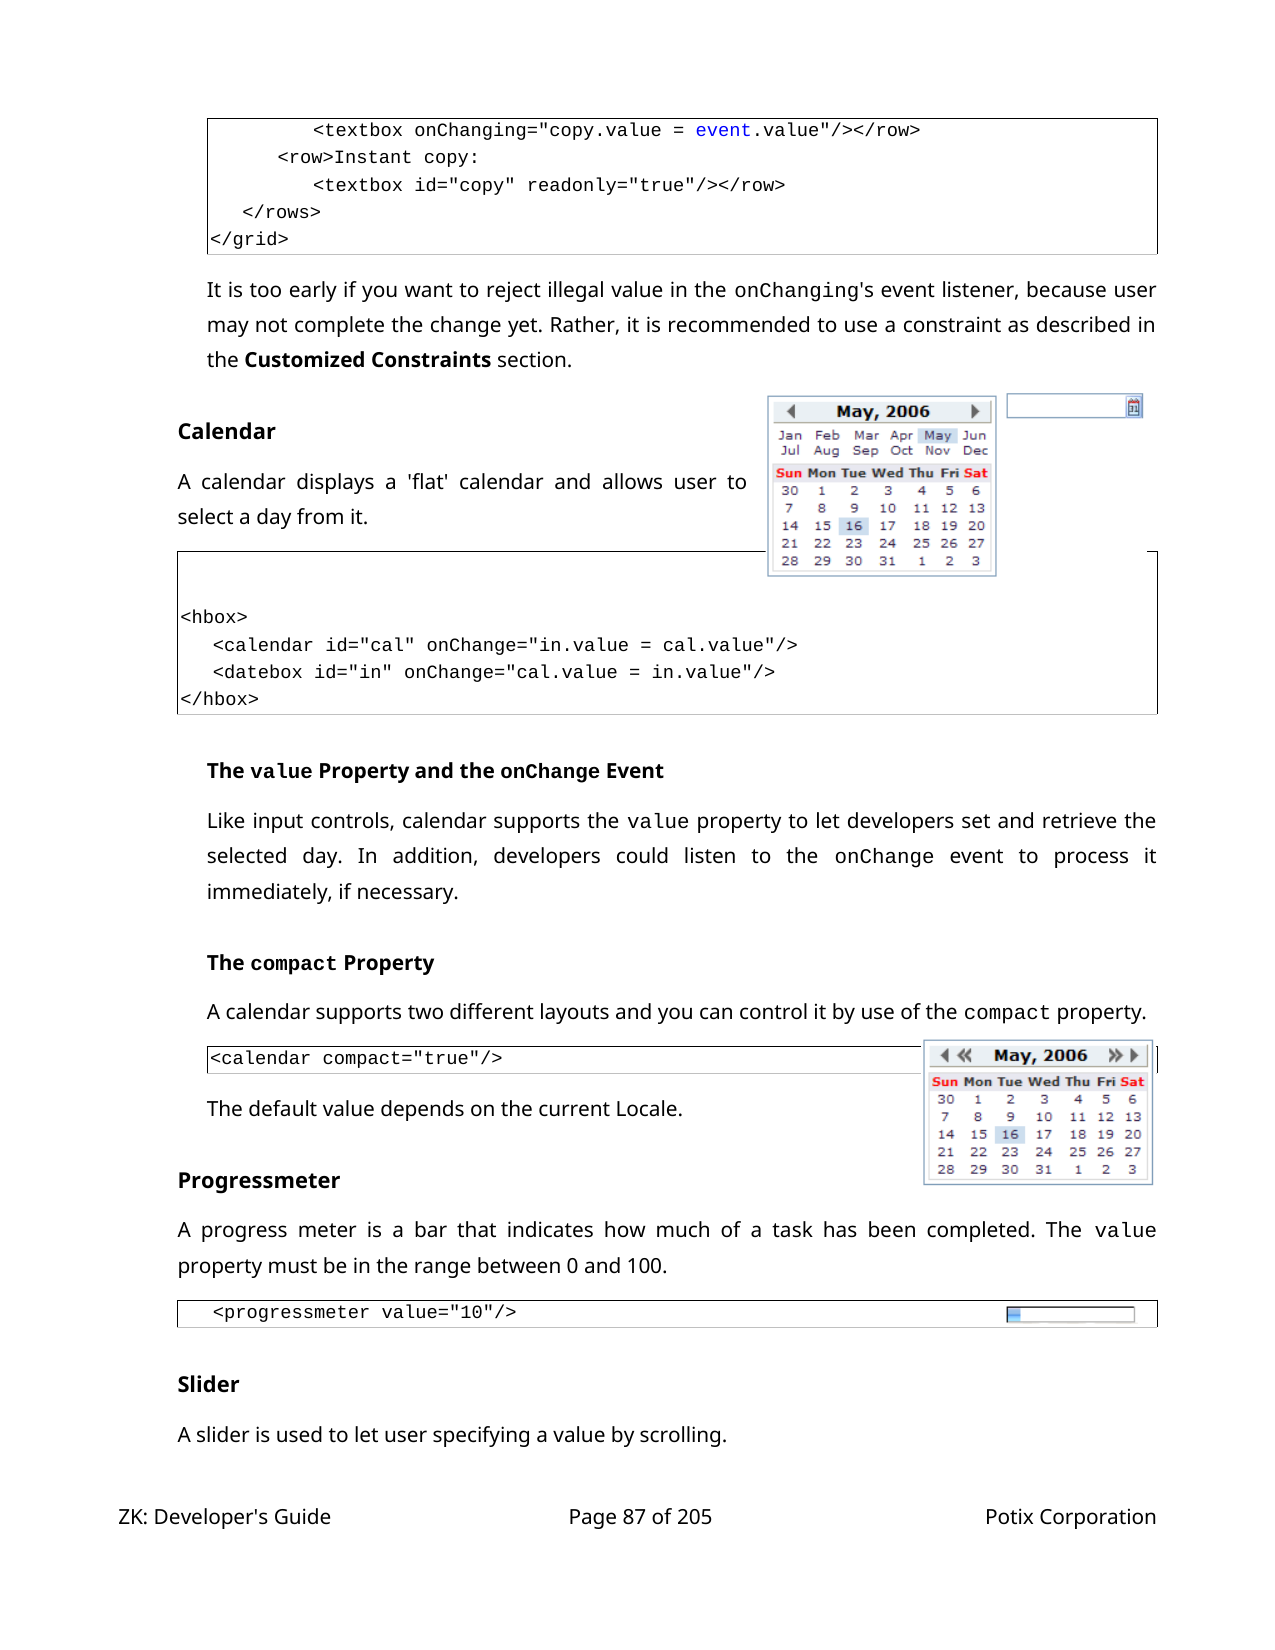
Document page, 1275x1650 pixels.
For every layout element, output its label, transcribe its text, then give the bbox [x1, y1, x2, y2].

text A slider is used to let user specifying a value by scrolling. [177, 1420, 1157, 1448]
text A calendar displays a 'flat' calendar and allows user to select a day from it. [177, 467, 765, 530]
text The default value depends on the current Locale. [207, 1094, 921, 1122]
text <textbox id="copy" readonly="true"/></row> [208, 172, 1157, 197]
picture [921, 1036, 1157, 1189]
subtitle The value Property and the onChange Event [207, 757, 1157, 785]
text A calendar supports two different layouts and you can control it by use of the compact property. [207, 997, 1157, 1025]
text <progressmeter value="10"/> [178, 1301, 1157, 1327]
text </rows> [208, 200, 1157, 224]
text <row>Instant copy: [208, 145, 1157, 169]
text </hbox> [178, 687, 1157, 714]
text </grid> [208, 227, 1157, 254]
text It is too early if you want to reject illegal value in the onChanging's event listener, because user may not complete the change yet. Rather, it is recommended to use a constraint as described in the Customized Constraints section. [207, 275, 1157, 374]
subtitle Calendar [177, 416, 765, 446]
text <datebox id="in" onChange="cal.value = in.value"/> [178, 660, 1157, 684]
subtitle [1147, 416, 1157, 446]
subtitle The compact Property [207, 948, 1157, 976]
subtitle Slider [177, 1369, 1157, 1399]
text Like input controls, calendar supports the value property to let developers set and retrieve the selected day. In addition, developers could listen to the onChange event to process it immediately, if necessary. [207, 806, 1157, 905]
picture [1003, 1304, 1138, 1324]
text <hbox> [178, 605, 1157, 629]
subtitle Progressmeter [177, 1164, 1157, 1194]
text <textbox onChanging="copy.value = event.value"/></row> [208, 119, 1157, 142]
text A progress meter is a bar that indicates how much of a task has been completed. The value property must be in the range between 0 and 100. [177, 1215, 1157, 1279]
text <calendar id="cal" onChange="in.value = cal.value"/> [178, 632, 1157, 657]
picture [765, 392, 1147, 578]
text <calendar compact="true"/> [208, 1047, 921, 1073]
